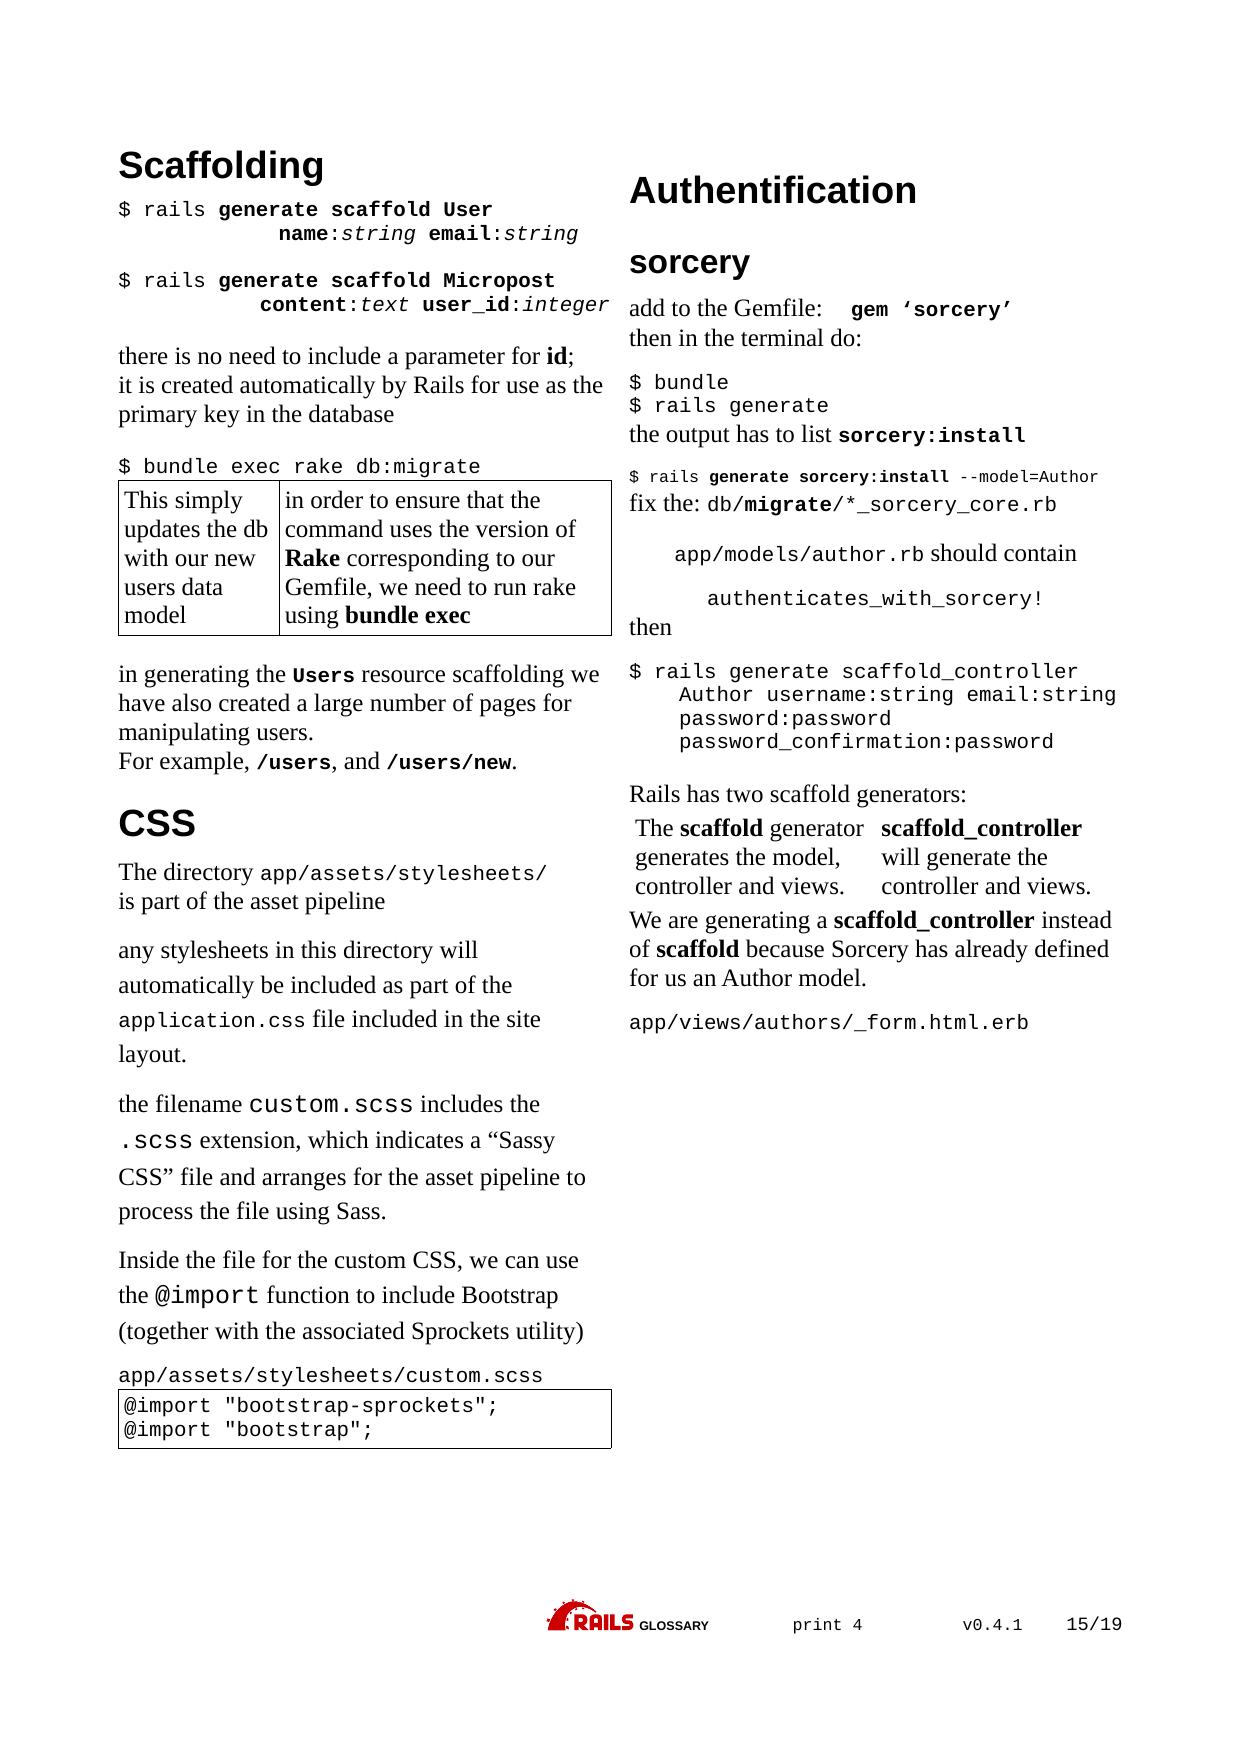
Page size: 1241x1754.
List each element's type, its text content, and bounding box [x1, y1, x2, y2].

subtitle sorcery [629, 242, 1122, 281]
text add to the Gemfile: gem ‘sorcery’ [629, 293, 1122, 323]
text The directory app/assets/stylesheets/ [118, 857, 611, 886]
text Author username:string email:string [629, 684, 1122, 708]
text content:text user_id:integer [118, 294, 611, 317]
text password:password [629, 708, 1122, 732]
text any stylesheets in this directory will automatically be included as part of the application.css file included in the site layout. [118, 935, 611, 1068]
subtitle Scaffolding [118, 143, 611, 187]
table_header @import "bootstrap-sprockets"; @import "bootstrap"; [119, 1390, 611, 1448]
subtitle CSS [118, 801, 611, 844]
text the output has to list sorcery:install [629, 419, 1122, 449]
subtitle Authentification [629, 168, 1122, 212]
text in generating the Users resource scaffolding we have also created a large number of pages for manipulating users. [118, 659, 611, 746]
text $ rails generate sorcery:install --model=Author [629, 469, 1122, 488]
text $ rails generate scaffold Micropost [118, 270, 611, 294]
text authenticates_with_sorcery! [629, 588, 1122, 612]
table_header in order to ensure that the command uses the version of Rake corresponding to our Gemfile, we need to run rake using bundle exec [280, 481, 611, 635]
text name:string email:string [118, 223, 611, 247]
text it is created automatically by Rails for use as the [118, 370, 611, 399]
text the filename custom.scss includes the .scss extension, which indicates a “Sassy CSS” file and arranges for the asset pipeline to process the file using Sass. [118, 1089, 611, 1225]
text there is no need to include a parameter for id; [118, 341, 611, 370]
text for us an Author model. [629, 963, 1122, 992]
text $ bundle exec rake db:migrate [118, 456, 611, 480]
text fix the: db/migrate/*_sorcery_core.rb [629, 488, 1122, 517]
text $ rails generate scaffold_controller [629, 661, 1122, 684]
text Rails has two scaffold generators: [629, 779, 1122, 808]
text password_confirmation:password [629, 732, 1122, 755]
table_header The scaffold generator generates the model, controller and views. [629, 808, 875, 905]
text We are generating a scaffold_controller instead of scaffold because Sorcery has already defined [629, 905, 1122, 963]
text is part of the asset pipeline [118, 886, 611, 915]
text app/models/author.rb should contain [629, 538, 1122, 567]
text $ bundle [629, 372, 1122, 395]
text app/assets/stylesheets/custom.scss [118, 1365, 611, 1389]
text Inside the file for the custom CSS, we can use the @import function to include Bootstrap (together with the associated Sprockets utility) [118, 1245, 611, 1345]
text $ rails generate [629, 395, 1122, 419]
text then [629, 612, 1122, 640]
table_header This simply updates the db with our new users data model [119, 481, 279, 635]
text primary key in the database [118, 399, 611, 427]
table_header scaffold_controller will generate the controller and views. [875, 808, 1122, 905]
text For example, /users, and /users/new. [118, 746, 611, 776]
text $ rails generate scaffold User [118, 199, 611, 223]
text app/views/authors/_form.html.erb [629, 1012, 1122, 1036]
text then in the terminal do: [629, 323, 1122, 351]
